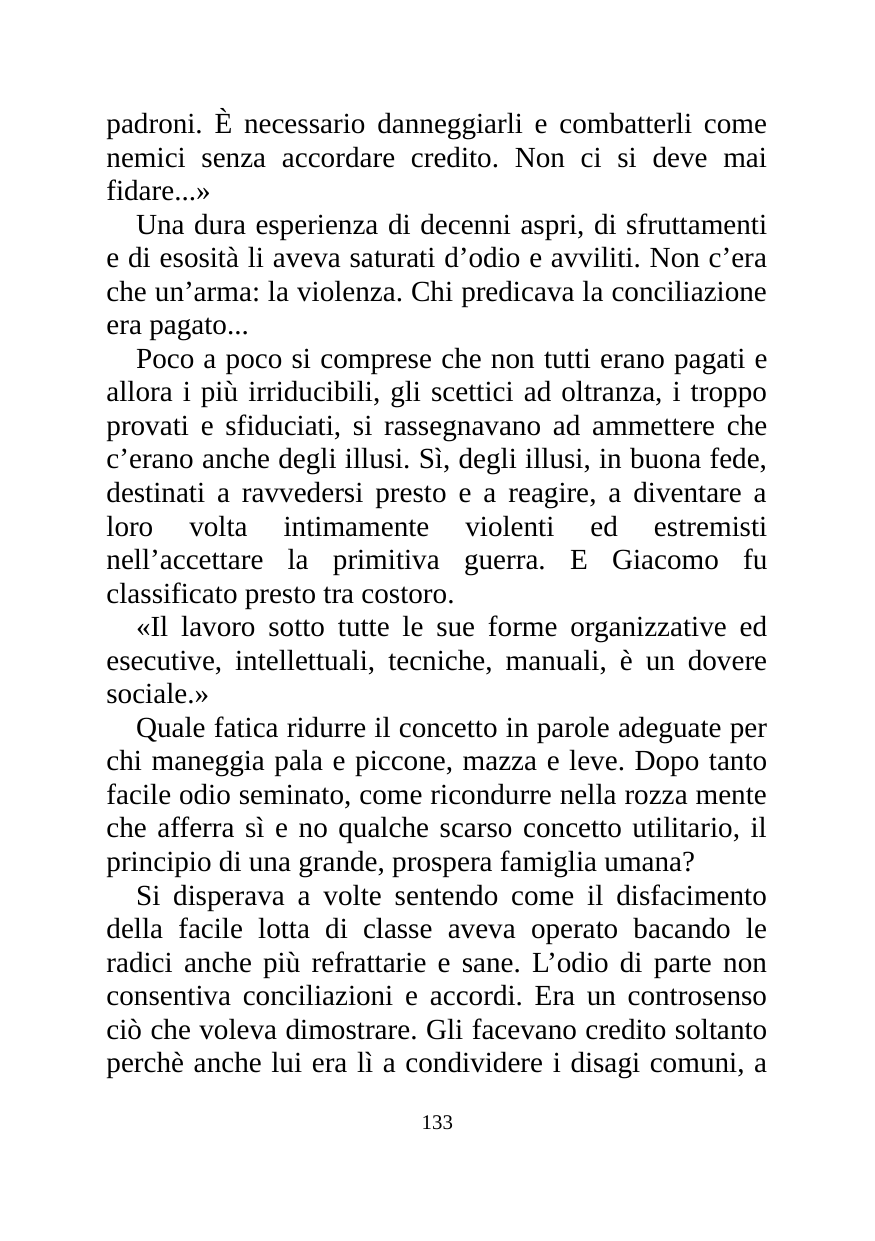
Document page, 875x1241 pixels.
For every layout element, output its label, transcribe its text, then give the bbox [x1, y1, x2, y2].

text padroni. È necessario danneggiarli e combatterli come nemici senza accordare credito. Non ci si deve mai fidare...» [106, 106, 768, 207]
text Quale fatica ridurre il concetto in parole adeguate per chi maneggia pala e piccone, mazza e leve. Dopo tanto facile odio seminato, come ricondurre nella rozza mente che afferra sì e no qualche scarso concetto utilitario, il principio di una grande, prospera famiglia umana? [106, 710, 768, 878]
text «Il lavoro sotto tutte le sue forme organizzative ed esecutive, intellettuali, tecniche, manuali, è un dovere sociale.» [106, 609, 768, 710]
text Si disperava a volte sentendo come il disfacimento della facile lotta di classe aveva operato bacando le radici anche più refrattarie e sane. L’odio di parte non consentiva conciliazioni e accordi. Era un controsenso ciò che voleva dimostrare. Gli facevano credito soltanto perchè anche lui era lì a condividere i disagi comuni, a [106, 878, 768, 1079]
text Poco a poco si comprese che non tutti erano pagati e allora i più irriducibili, gli scettici ad oltranza, i troppo provati e sfiduciati, si rassegnavano ad ammettere che c’erano anche degli illusi. Sì, degli illusi, in buona fede, destinati a ravvedersi presto e a reagire, a diventare a loro volta intimamente violenti ed estremisti nell’accettare la primitiva guerra. E Giacomo fu classificato presto tra costoro. [106, 341, 768, 609]
text Una dura esperienza di decenni aspri, di sfruttamenti e di esosità li aveva saturati d’odio e avviliti. Non c’era che un’arma: la violenza. Chi predicava la conciliazione era pagato... [106, 207, 768, 341]
